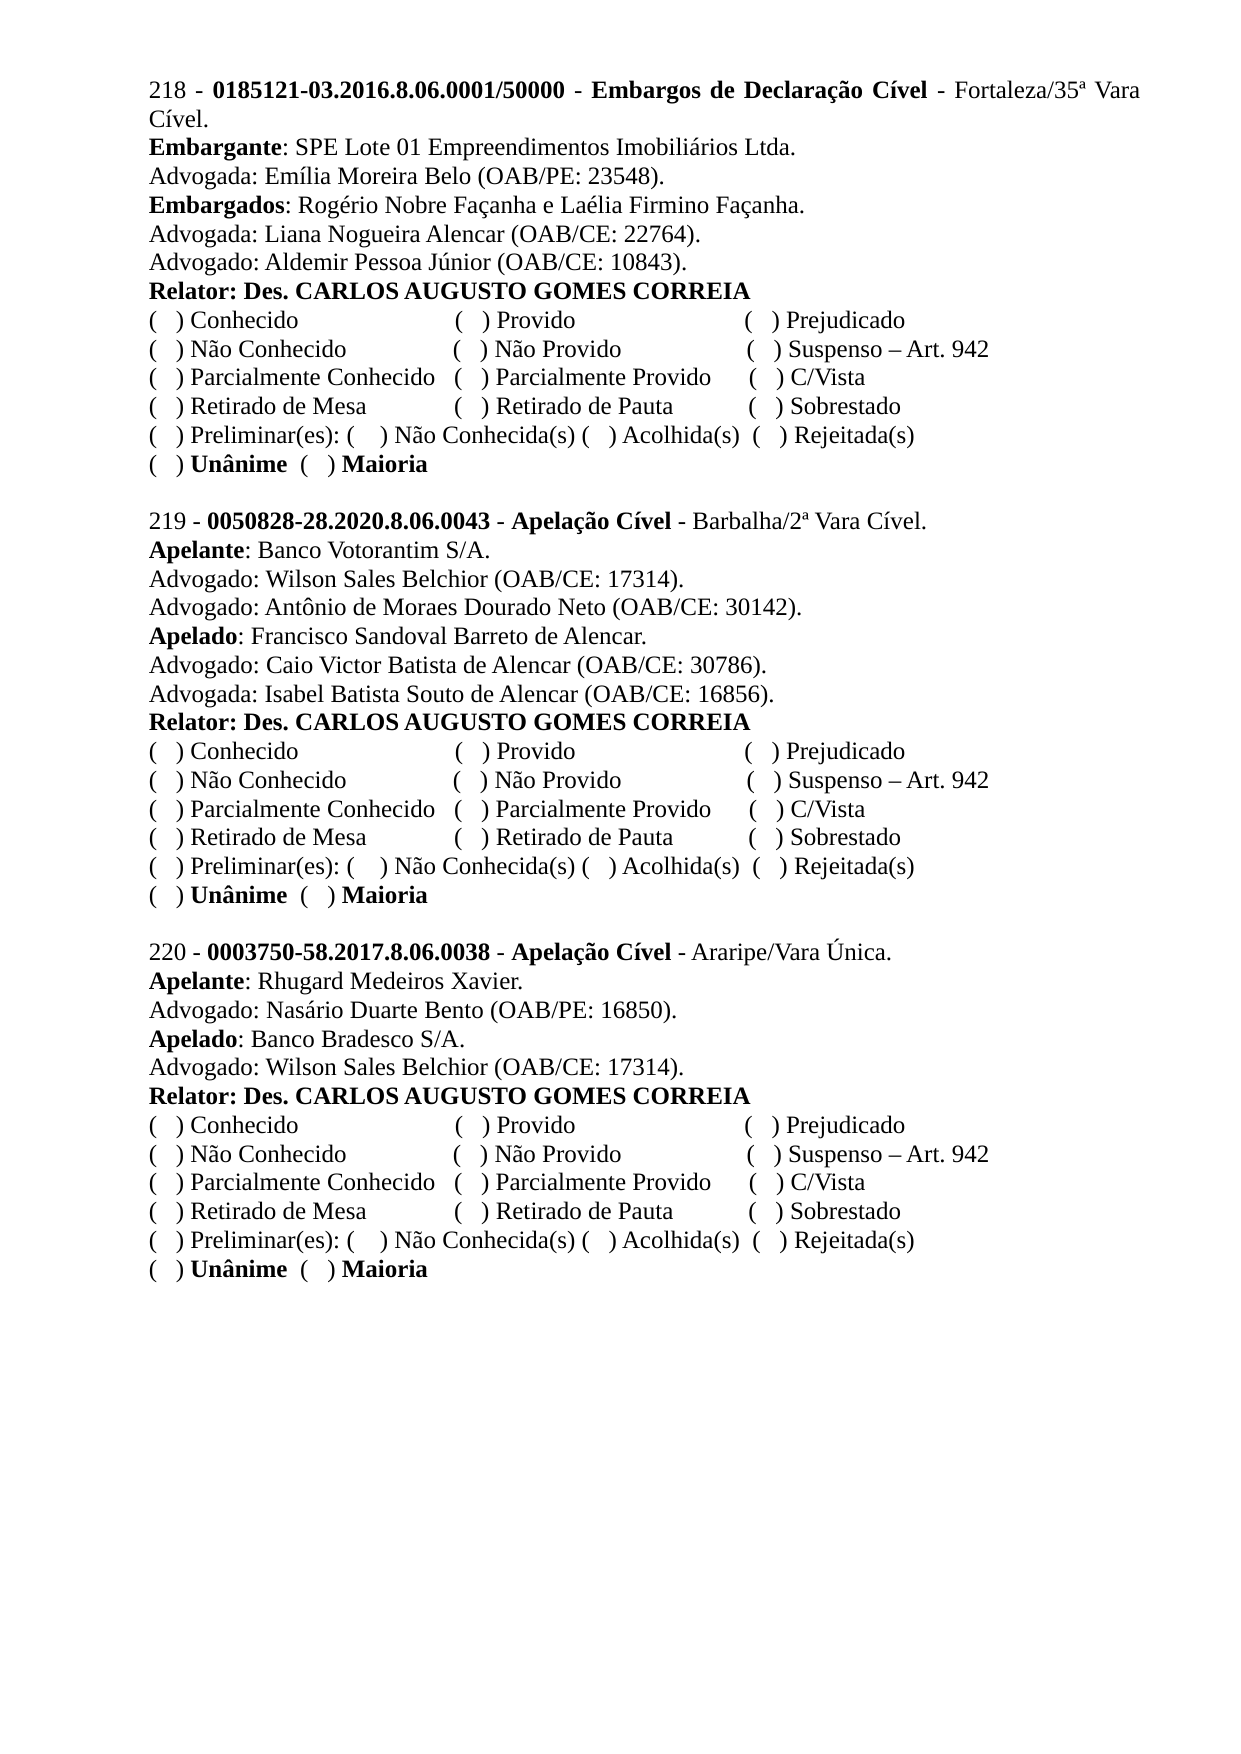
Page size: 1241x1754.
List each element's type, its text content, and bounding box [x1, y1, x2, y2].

text Advogada: Isabel Batista Souto de Alencar (OAB/CE: 16856). [148, 679, 1140, 707]
text Apelante: Banco Votorantim S/A. [148, 535, 1140, 564]
text Advogado: Aldemir Pessoa Júnior (OAB/CE: 10843). [148, 247, 1140, 276]
text ( ) Unânime ( ) Maioria [148, 880, 1158, 909]
text ( ) Preliminar(es): ( ) Não Conhecida(s) ( ) Acolhida(s) ( ) Rejeitada(s) [148, 851, 1158, 880]
text Advogado: Wilson Sales Belchior (OAB/CE: 17314). [148, 564, 1140, 592]
text Embargados: Rogério Nobre Façanha e Laélia Firmino Façanha. [148, 190, 1140, 219]
text ( ) Parcialmente Conhecido ( ) Parcialmente Provido ( ) C/Vista [148, 1167, 1158, 1196]
text ( ) Não Conhecido ( ) Não Provido ( ) Suspenso – Art. 942 [148, 765, 1158, 794]
text ( ) Parcialmente Conhecido ( ) Parcialmente Provido ( ) C/Vista [148, 794, 1158, 822]
text ( ) Retirado de Mesa ( ) Retirado de Pauta ( ) Sobrestado [148, 391, 1158, 420]
text ( ) Conhecido ( ) Provido ( ) Prejudicado [148, 305, 1141, 334]
text ( ) Unânime ( ) Maioria [148, 449, 1158, 477]
text ( ) Preliminar(es): ( ) Não Conhecida(s) ( ) Acolhida(s) ( ) Rejeitada(s) [148, 1225, 1158, 1254]
text ( ) Preliminar(es): ( ) Não Conhecida(s) ( ) Acolhida(s) ( ) Rejeitada(s) [148, 420, 1158, 449]
text Apelado: Banco Bradesco S/A. [148, 1024, 1140, 1052]
text Advogada: Emília Moreira Belo (OAB/PE: 23548). [148, 161, 1140, 190]
text ( ) Conhecido ( ) Provido ( ) Prejudicado [148, 736, 1141, 765]
text Advogado: Wilson Sales Belchior (OAB/CE: 17314). [148, 1052, 1140, 1081]
text Embargante: SPE Lote 01 Empreendimentos Imobiliários Ltda. [148, 132, 1140, 161]
text Relator: Des. CARLOS AUGUSTO GOMES CORREIA [148, 1081, 1140, 1110]
text 220 - 0003750-58.2017.8.06.0038 - Apelação Cível - Araripe/Vara Única. [148, 937, 1140, 966]
text Apelado: Francisco Sandoval Barreto de Alencar. [148, 621, 1140, 650]
text Advogada: Liana Nogueira Alencar (OAB/CE: 22764). [148, 219, 1140, 247]
text 218 - 0185121-03.2016.8.06.0001/50000 - Embargos de Declaração Cível - Fortaleza/35ª Vara Cível. [148, 75, 1140, 132]
text Advogado: Caio Victor Batista de Alencar (OAB/CE: 30786). [148, 650, 1140, 679]
text Advogado: Nasário Duarte Bento (OAB/PE: 16850). [148, 995, 1140, 1024]
text ( ) Conhecido ( ) Provido ( ) Prejudicado [148, 1110, 1141, 1139]
text Relator: Des. CARLOS AUGUSTO GOMES CORREIA [148, 707, 1140, 736]
text ( ) Não Conhecido ( ) Não Provido ( ) Suspenso – Art. 942 [148, 334, 1158, 362]
text ( ) Unânime ( ) Maioria [148, 1254, 1158, 1282]
text ( ) Retirado de Mesa ( ) Retirado de Pauta ( ) Sobrestado [148, 822, 1158, 851]
text ( ) Não Conhecido ( ) Não Provido ( ) Suspenso – Art. 942 [148, 1139, 1158, 1167]
text ( ) Retirado de Mesa ( ) Retirado de Pauta ( ) Sobrestado [148, 1196, 1158, 1225]
text Apelante: Rhugard Medeiros Xavier. [148, 966, 1140, 995]
text ( ) Parcialmente Conhecido ( ) Parcialmente Provido ( ) C/Vista [148, 362, 1158, 391]
text 219 - 0050828-28.2020.8.06.0043 - Apelação Cível - Barbalha/2ª Vara Cível. [148, 506, 1140, 535]
text Relator: Des. CARLOS AUGUSTO GOMES CORREIA [148, 276, 1140, 305]
text Advogado: Antônio de Moraes Dourado Neto (OAB/CE: 30142). [148, 592, 1140, 621]
